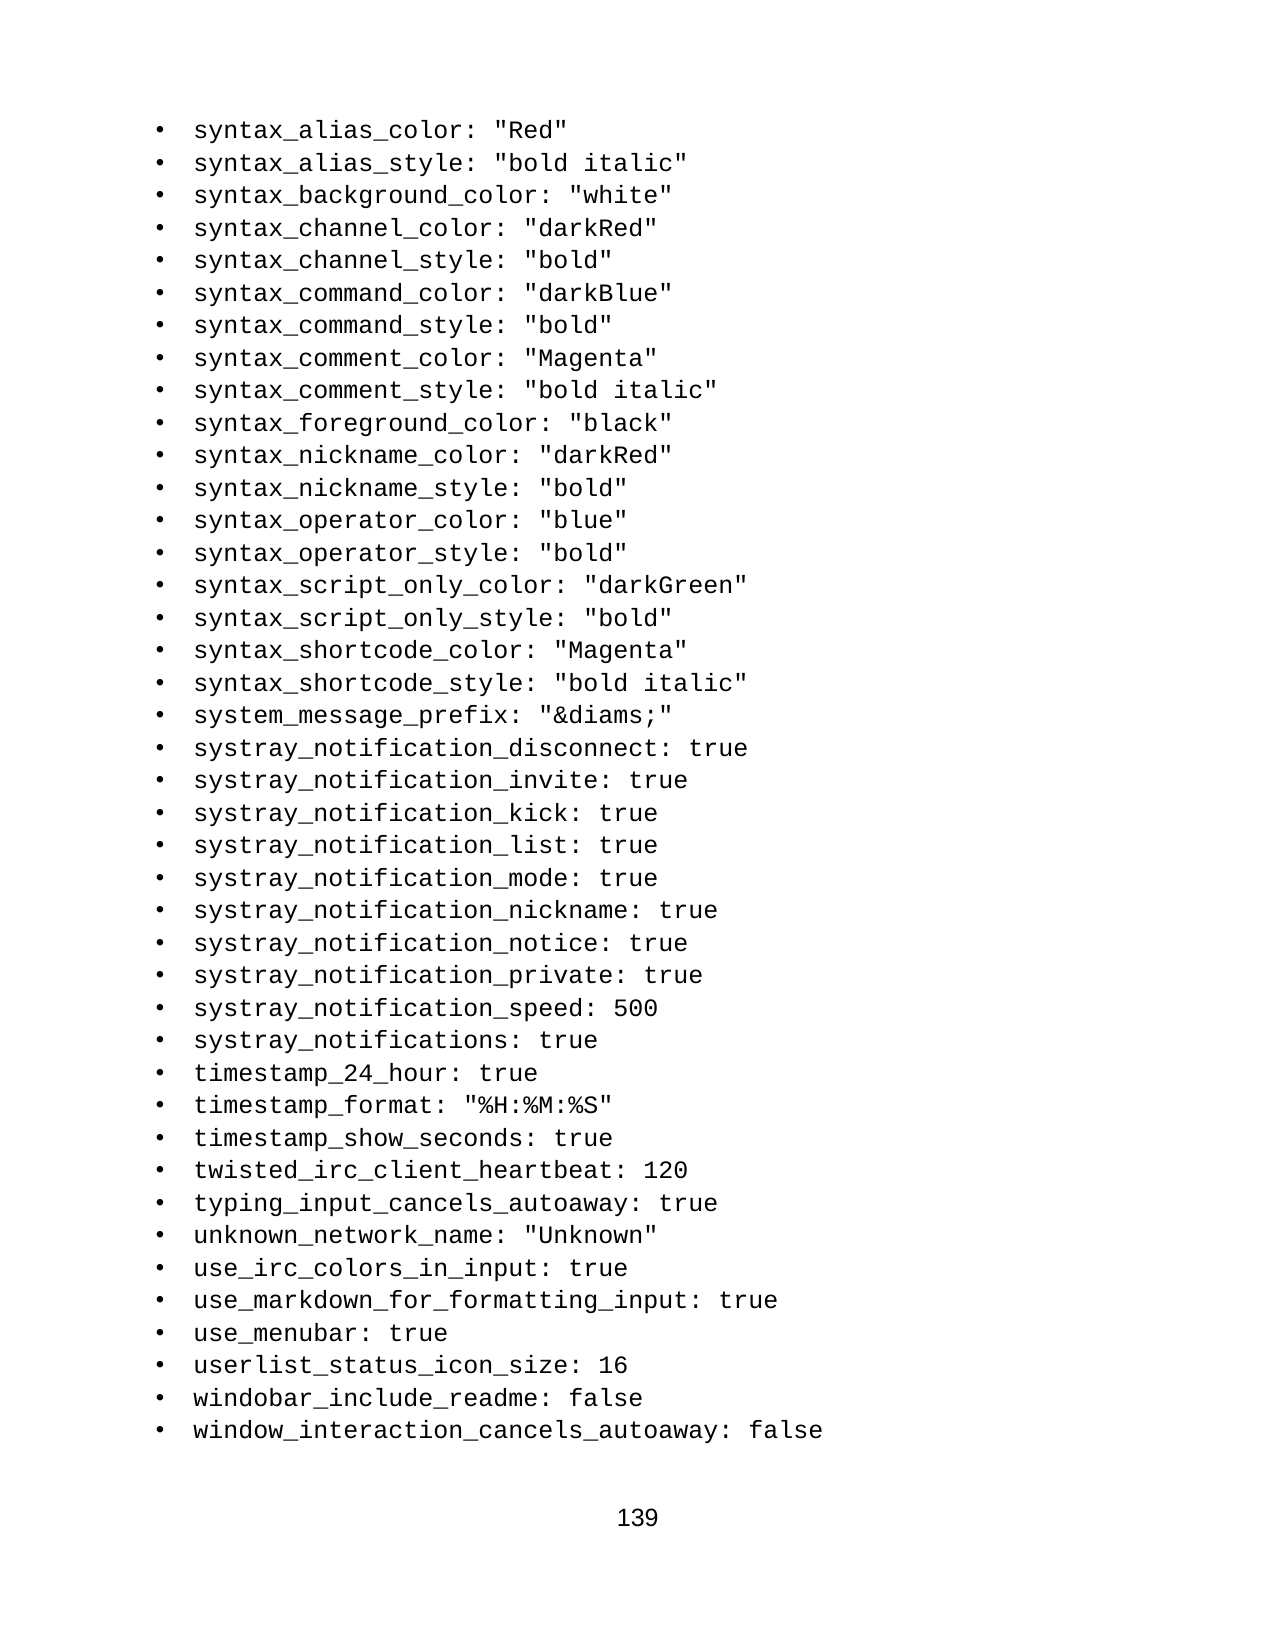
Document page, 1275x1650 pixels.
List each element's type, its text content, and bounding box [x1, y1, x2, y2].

list unknown_network_name: "Unknown" [156, 1223, 1157, 1251]
list timestamp_24_hour: true [156, 1061, 1157, 1089]
list system_message_prefix: "&diams;" [156, 703, 1157, 731]
list syntax_command_style: "bold" [156, 313, 1157, 341]
list syntax_channel_color: "darkRed" [156, 216, 1157, 244]
list syntax_command_color: "darkBlue" [156, 281, 1157, 309]
list window_interaction_cancels_autoaway: false [156, 1418, 1157, 1446]
list systray_notification_disconnect: true [156, 736, 1157, 764]
list timestamp_format: "%H:%M:%S" [156, 1093, 1157, 1121]
list use_menubar: true [156, 1321, 1157, 1349]
list syntax_script_only_style: "bold" [156, 606, 1157, 634]
list syntax_foreground_color: "black" [156, 411, 1157, 439]
list systray_notification_notice: true [156, 931, 1157, 959]
list userlist_status_icon_size: 16 [156, 1353, 1157, 1381]
list twisted_irc_client_heartbeat: 120 [156, 1158, 1157, 1186]
list systray_notification_invite: true [156, 768, 1157, 796]
list syntax_shortcode_color: "Magenta" [156, 638, 1157, 666]
list syntax_nickname_style: "bold" [156, 476, 1157, 504]
list systray_notification_speed: 500 [156, 996, 1157, 1024]
list timestamp_show_seconds: true [156, 1126, 1157, 1154]
list syntax_alias_style: "bold italic" [156, 151, 1157, 179]
list systray_notification_list: true [156, 833, 1157, 861]
list syntax_script_only_color: "darkGreen" [156, 573, 1157, 601]
list syntax_background_color: "white" [156, 183, 1157, 211]
list syntax_comment_color: "Magenta" [156, 346, 1157, 374]
list syntax_nickname_color: "darkRed" [156, 443, 1157, 471]
list syntax_operator_style: "bold" [156, 541, 1157, 569]
list systray_notification_nickname: true [156, 898, 1157, 926]
list systray_notification_mode: true [156, 866, 1157, 894]
list systray_notification_private: true [156, 963, 1157, 991]
list systray_notification_kick: true [156, 801, 1157, 829]
list typing_input_cancels_autoaway: true [156, 1191, 1157, 1219]
list syntax_shortcode_style: "bold italic" [156, 671, 1157, 699]
list windobar_include_readme: false [156, 1386, 1157, 1414]
list syntax_operator_color: "blue" [156, 508, 1157, 536]
list systray_notifications: true [156, 1028, 1157, 1056]
list syntax_channel_style: "bold" [156, 248, 1157, 276]
list use_irc_colors_in_input: true [156, 1256, 1157, 1284]
list syntax_comment_style: "bold italic" [156, 378, 1157, 406]
list syntax_alias_color: "Red" [156, 118, 1157, 146]
list use_markdown_for_formatting_input: true [156, 1288, 1157, 1316]
